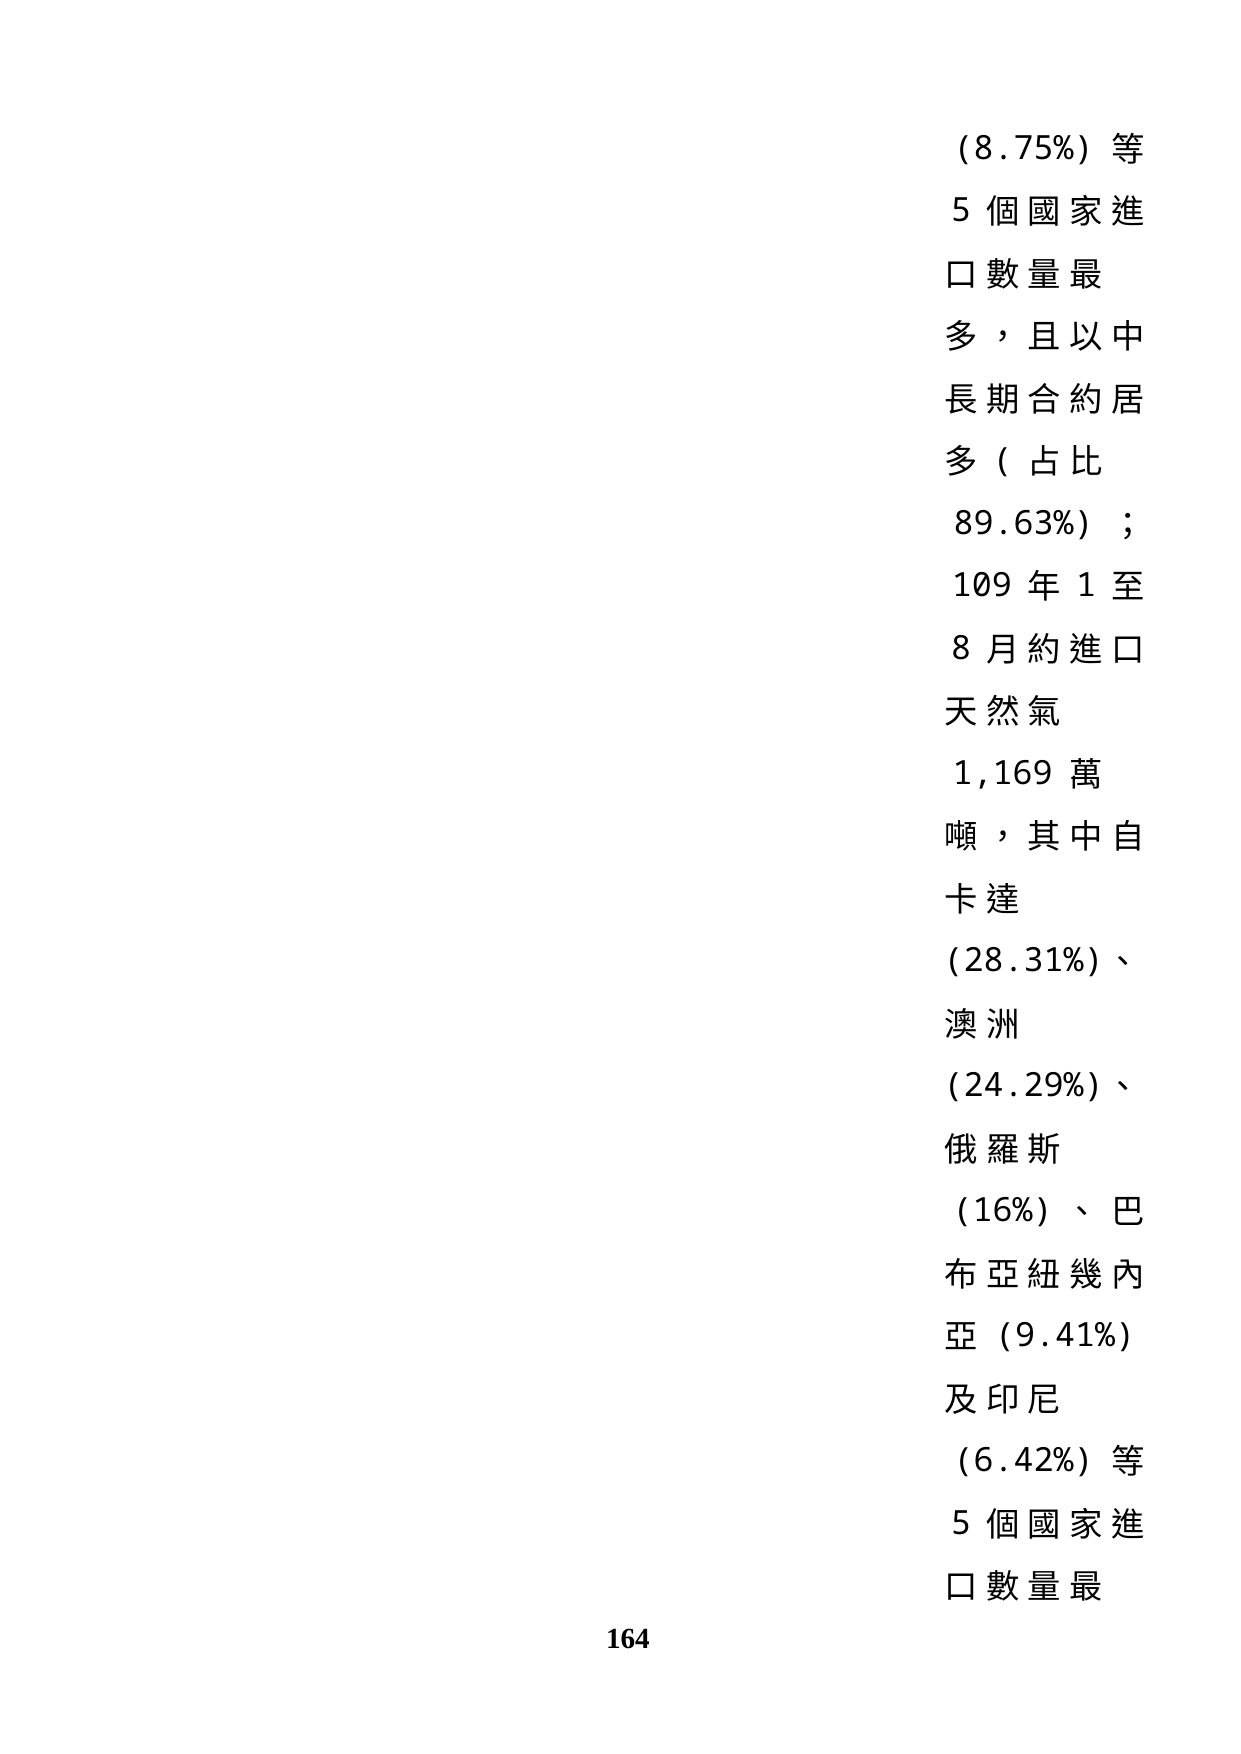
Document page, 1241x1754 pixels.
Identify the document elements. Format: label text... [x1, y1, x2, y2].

list (8.75%)等5個國家進口數量最多，且以中長期合約居多(占比89.63%)；109年1至8月約進口天然氣1,169萬噸，其中自卡達(28.31%)、澳洲(24.29%)、俄羅斯(16%)、巴布亞紐幾內亞(9.41%)及印尼(6.42%)等5個國家進口數量最 [849, 105, 1148, 1605]
